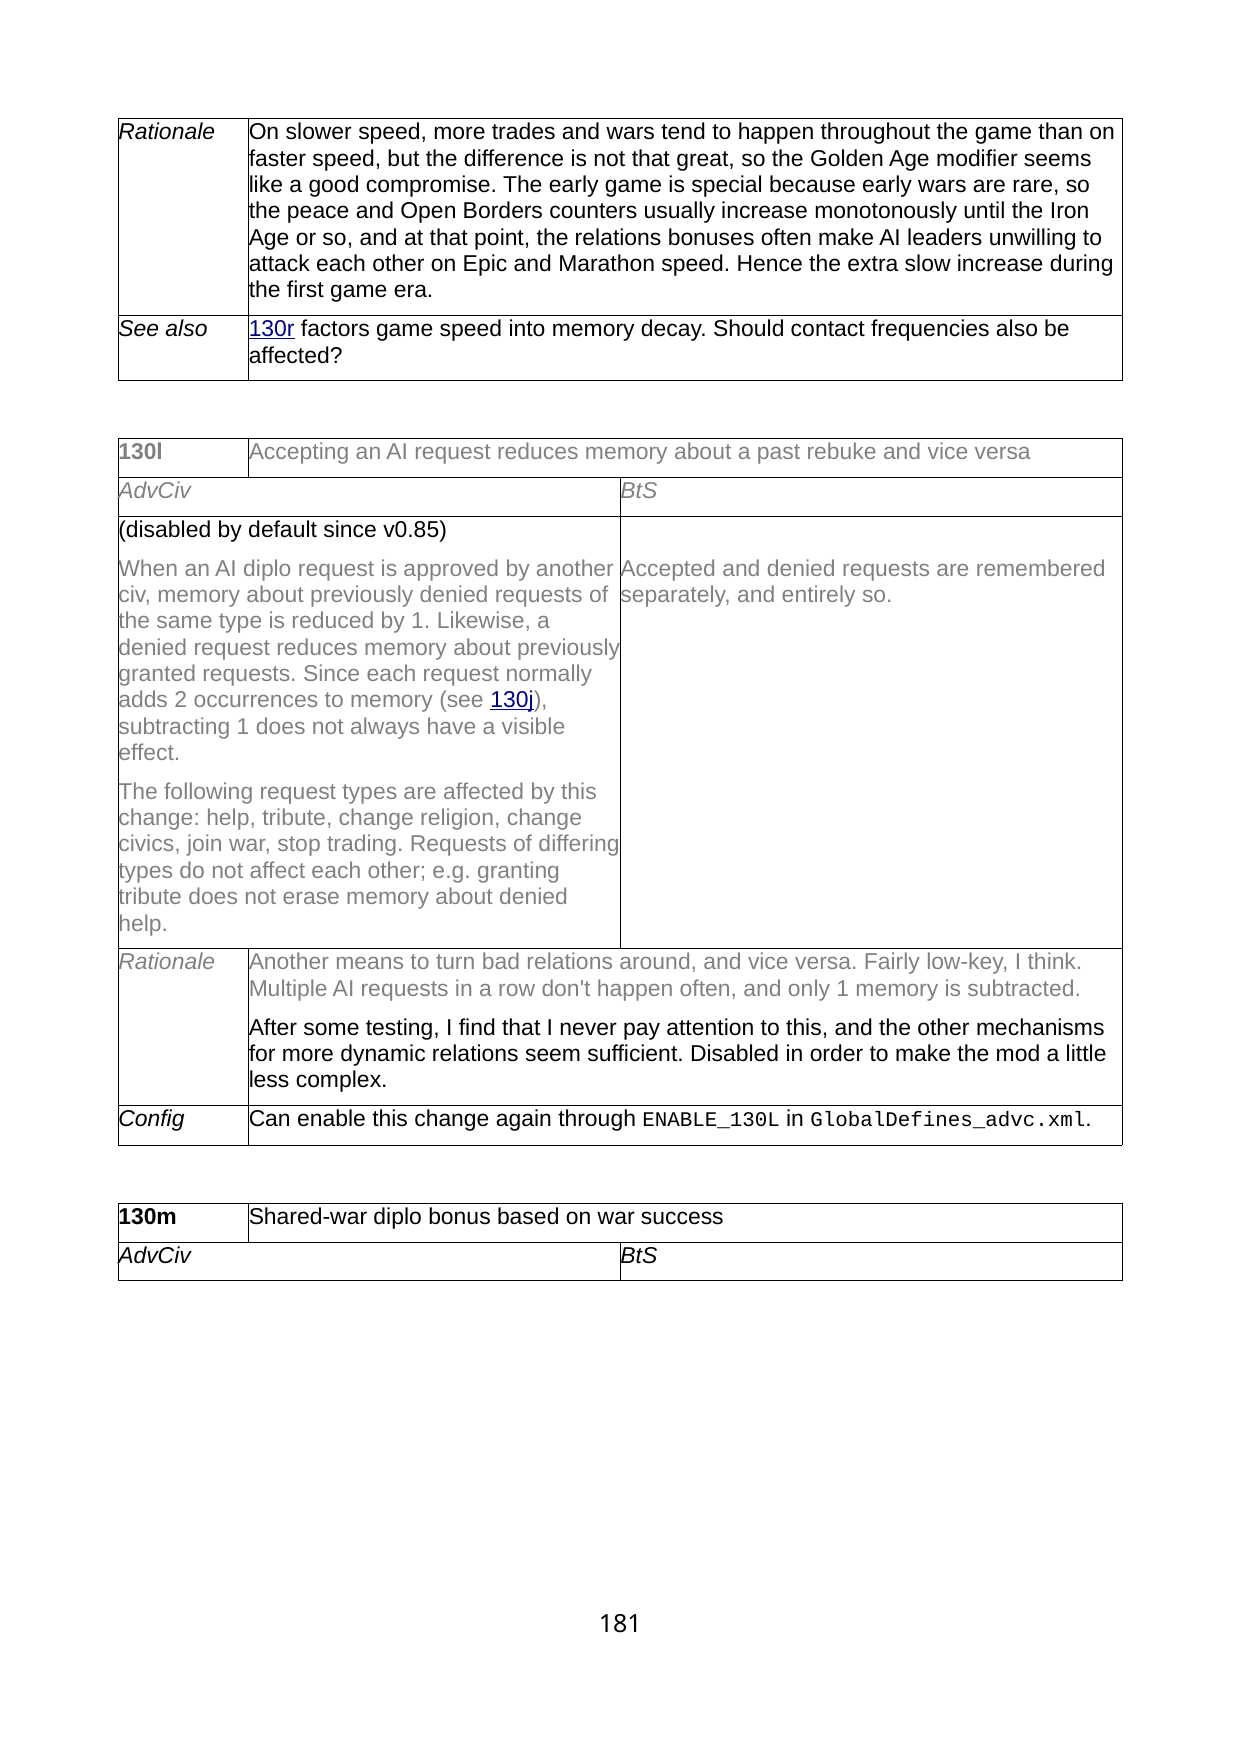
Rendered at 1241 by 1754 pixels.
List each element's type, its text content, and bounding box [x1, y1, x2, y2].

table_cell 130r factors game speed into memory decay. Should contact frequencies also be affected? [249, 316, 1122, 380]
table_cell Config [119, 1106, 248, 1145]
table_cell Rationale [119, 949, 248, 1105]
table_cell BtS [621, 1243, 1122, 1280]
table_cell BtS [621, 478, 1122, 516]
table_cell (disabled by default since v0.85) When an AI diplo request is approved by another civ, memory about previously denied requests of the same type is reduced by 1. Likewise, a denied request reduces memory about previously granted requests. Since each request normally adds 2 occurrences to memory (see 130j), subtracting 1 does not always have a visible effect. The following request types are affected by this change: help, tribute, change religion, change civics, join war, stop trading. Requests of differing types do not affect each other; e.g. granting tribute does not erase memory about denied help. [119, 517, 620, 948]
table_cell Can enable this change again through ENABLE_130L in GlobalDefines_advc.xml. [249, 1106, 1122, 1145]
table_header Accepting an AI request reduces memory about a past rebuke and vice versa [249, 439, 1122, 477]
table_cell Accepted and denied requests are remembered separately, and entirely so. [621, 517, 1122, 948]
table_header Shared-war diplo bonus based on war success [249, 1204, 1122, 1242]
table_header 130m [119, 1204, 248, 1242]
table_cell See also [119, 316, 248, 380]
table_cell AdvCiv [119, 1243, 620, 1280]
table_cell On slower speed, more trades and wars tend to happen throughout the game than on faster speed, but the difference is not that great, so the Golden Age modifier seems like a good compromise. The early game is special because early wars are rare, so the peace and Open Borders counters usually increase monotonously until the Iron Age or so, and at that point, the relations bonuses often make AI leaders unwilling to attack each other on Epic and Marathon speed. Hence the extra slow increase during the first game era. [249, 119, 1122, 315]
table_cell Rationale [119, 119, 248, 315]
table_header 130l [119, 439, 248, 477]
table_cell AdvCiv [119, 478, 620, 516]
table_cell Another means to turn bad relations around, and vice versa. Fairly low-key, I think. Multiple AI requests in a row don't happen often, and only 1 memory is subtracted. After some testing, I find that I never pay attention to this, and the other mechanisms for more dynamic relations seem sufficient. Disabled in order to make the mod a little less complex. [249, 949, 1122, 1105]
